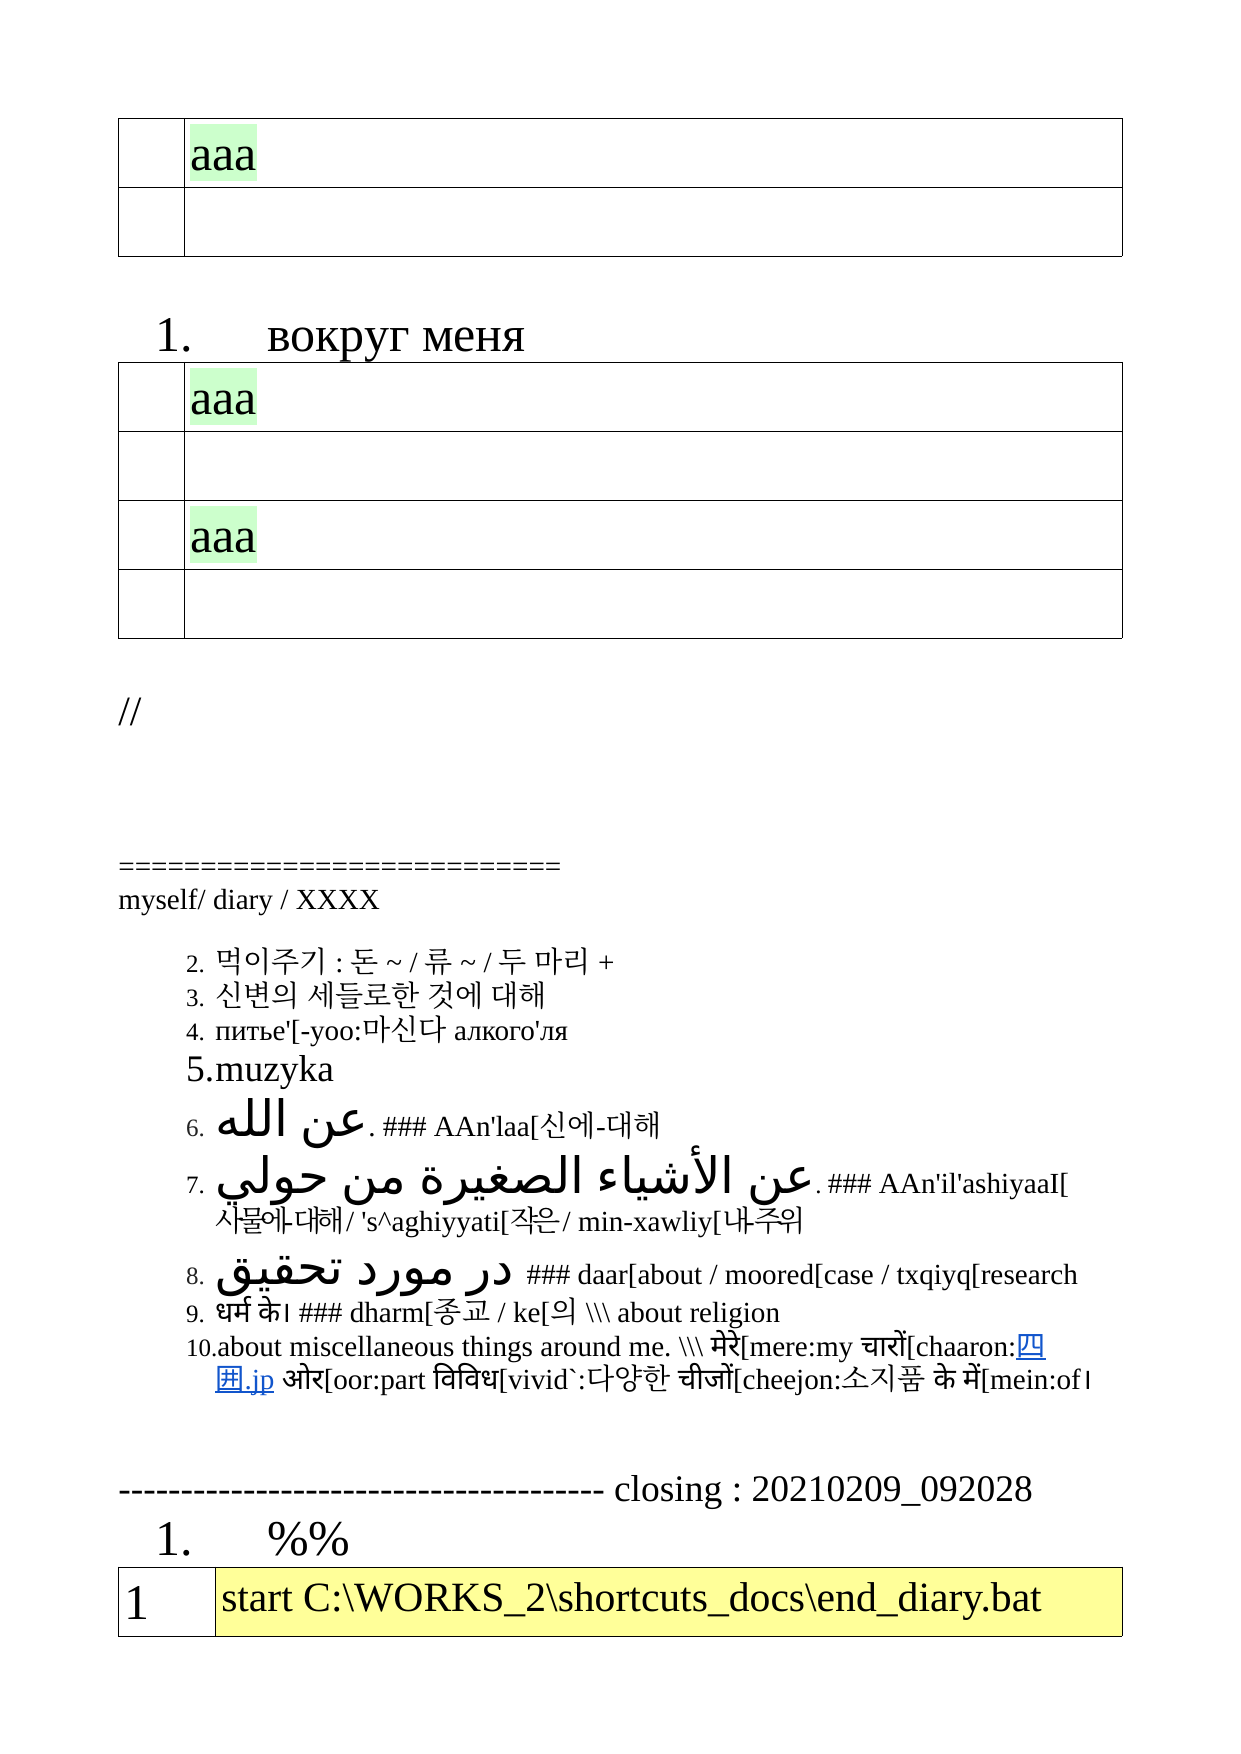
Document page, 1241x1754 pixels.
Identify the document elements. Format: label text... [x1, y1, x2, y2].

table_header start C:\WORKS_2\shortcuts_docs\end_diary.bat [216, 1568, 1122, 1636]
list عن الأشياء الصغيرة من حولي. ### AAn'il'ashiyaaI[사물에-대해 / 's^aghiyyati[작은 / min-xawliy[내-주위 [186, 1147, 1122, 1238]
table_cell [119, 432, 184, 500]
list در مورد تحقیق ### daar[about / moored[case / txqiyq[research [186, 1238, 1122, 1295]
list вокруг меня [156, 304, 1122, 362]
list питье'[-yoo:마신다 алкого'ля [186, 1013, 1122, 1046]
table_header [119, 363, 184, 431]
table_cell [119, 570, 184, 638]
list about miscellaneous things around me. \\\ मेरे[mere:my चारों[chaaron:四囲.jp ओर[oor:part विविध[vivid`:다양한 चीजों[cheejon:소지품 के में[mein:of। [186, 1329, 1122, 1396]
list muzyka [186, 1046, 1122, 1089]
list 신변의 세들로한 것에 대해 [186, 979, 1122, 1013]
text myself/ diary / XXXX [118, 882, 1122, 916]
table_cell [119, 188, 184, 256]
table_cell aaa [185, 119, 1122, 187]
table_header 1 [119, 1568, 215, 1636]
table_cell [185, 188, 1122, 256]
text --------------------------------------- closing : 20210209_092028 [118, 1466, 1122, 1509]
list %% [156, 1509, 1122, 1567]
text =========================== [118, 849, 1122, 882]
table_cell [119, 119, 184, 187]
list عن الله. ### AAn'laa[신에-대해 [186, 1089, 1122, 1147]
table_header aaa [185, 363, 1122, 431]
table_cell aaa [185, 501, 1122, 569]
list धर्म के। ### dharm[종교 / ke[의 \\\ about religion [186, 1295, 1122, 1329]
table_cell [185, 432, 1122, 500]
list 먹이주기 : 돈 ~ / 류 ~ / 두 마리 + [186, 946, 1122, 979]
table_cell [119, 501, 184, 569]
text // [118, 686, 1122, 734]
table_cell [185, 570, 1122, 638]
